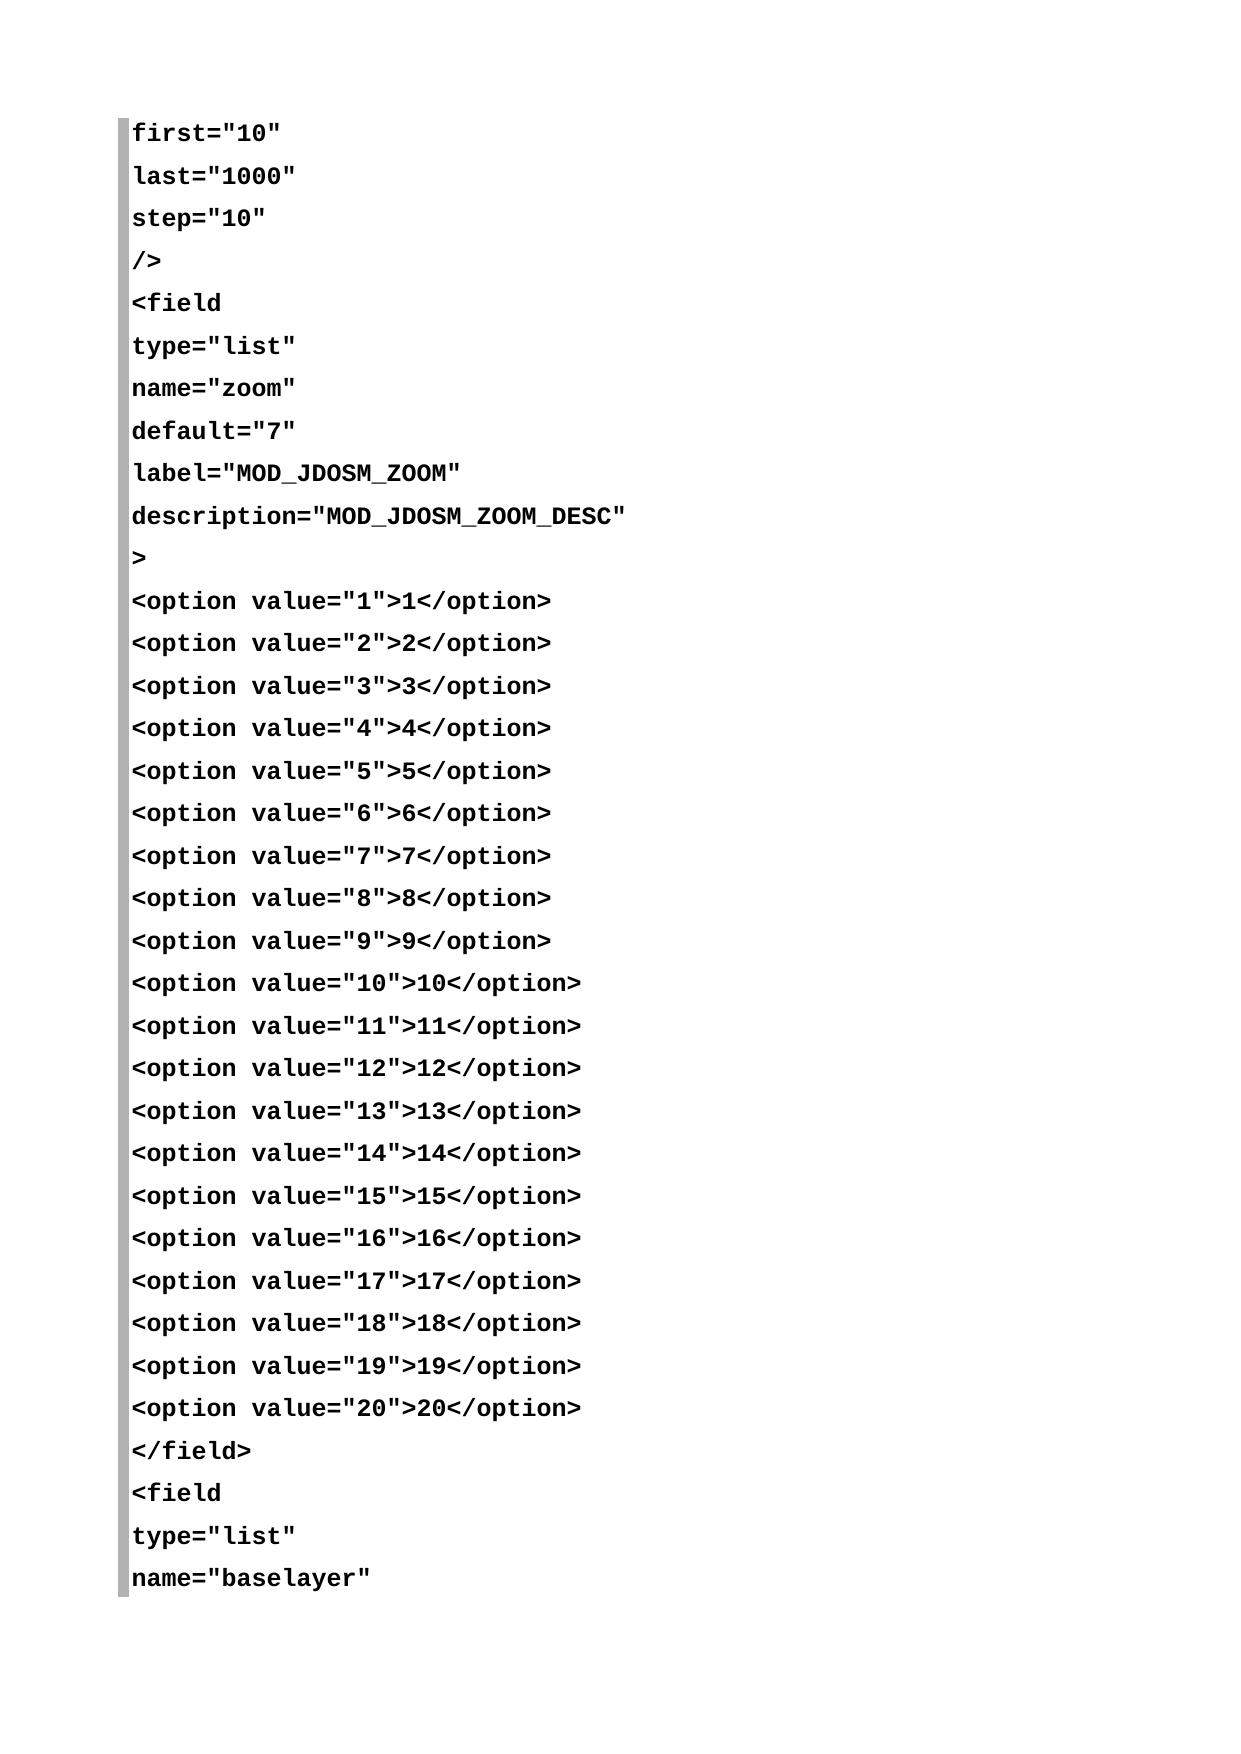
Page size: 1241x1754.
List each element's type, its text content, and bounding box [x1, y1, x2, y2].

text <option value="4">4</option> [129, 713, 1122, 744]
text description="MOD_JDOSM_ZOOM_DESC" [129, 501, 1122, 532]
text <option value="8">8</option> [129, 883, 1122, 914]
text <option value="2">2</option> [129, 628, 1122, 659]
text > [129, 543, 1122, 574]
text <option value="15">15</option> [129, 1181, 1122, 1212]
text <option value="7">7</option> [129, 841, 1122, 872]
text <option value="9">9</option> [129, 926, 1122, 957]
text </field> [129, 1436, 1122, 1467]
text <field [129, 1478, 1122, 1509]
text last="1000" [129, 161, 1122, 192]
text <option value="19">19</option> [129, 1351, 1122, 1382]
text name="zoom" [129, 373, 1122, 404]
text <option value="14">14</option> [129, 1138, 1122, 1169]
text <option value="1">1</option> [129, 586, 1122, 617]
text first="10" [129, 118, 1122, 149]
text type="list" [129, 1521, 1122, 1552]
text type="list" [129, 331, 1122, 362]
text step="10" [129, 203, 1122, 234]
text <option value="5">5</option> [129, 756, 1122, 787]
text <option value="17">17</option> [129, 1266, 1122, 1297]
text <option value="18">18</option> [129, 1308, 1122, 1339]
text /> [129, 246, 1122, 277]
text <option value="10">10</option> [129, 968, 1122, 999]
text <option value="3">3</option> [129, 671, 1122, 702]
text <option value="6">6</option> [129, 798, 1122, 829]
text <option value="13">13</option> [129, 1096, 1122, 1127]
text <field [129, 288, 1122, 319]
text <option value="12">12</option> [129, 1053, 1122, 1084]
text <option value="20">20</option> [129, 1393, 1122, 1424]
text name="baselayer" [129, 1563, 1122, 1597]
text <option value="16">16</option> [129, 1223, 1122, 1254]
text default="7" [129, 416, 1122, 447]
text <option value="11">11</option> [129, 1011, 1122, 1042]
text label="MOD_JDOSM_ZOOM" [129, 458, 1122, 489]
